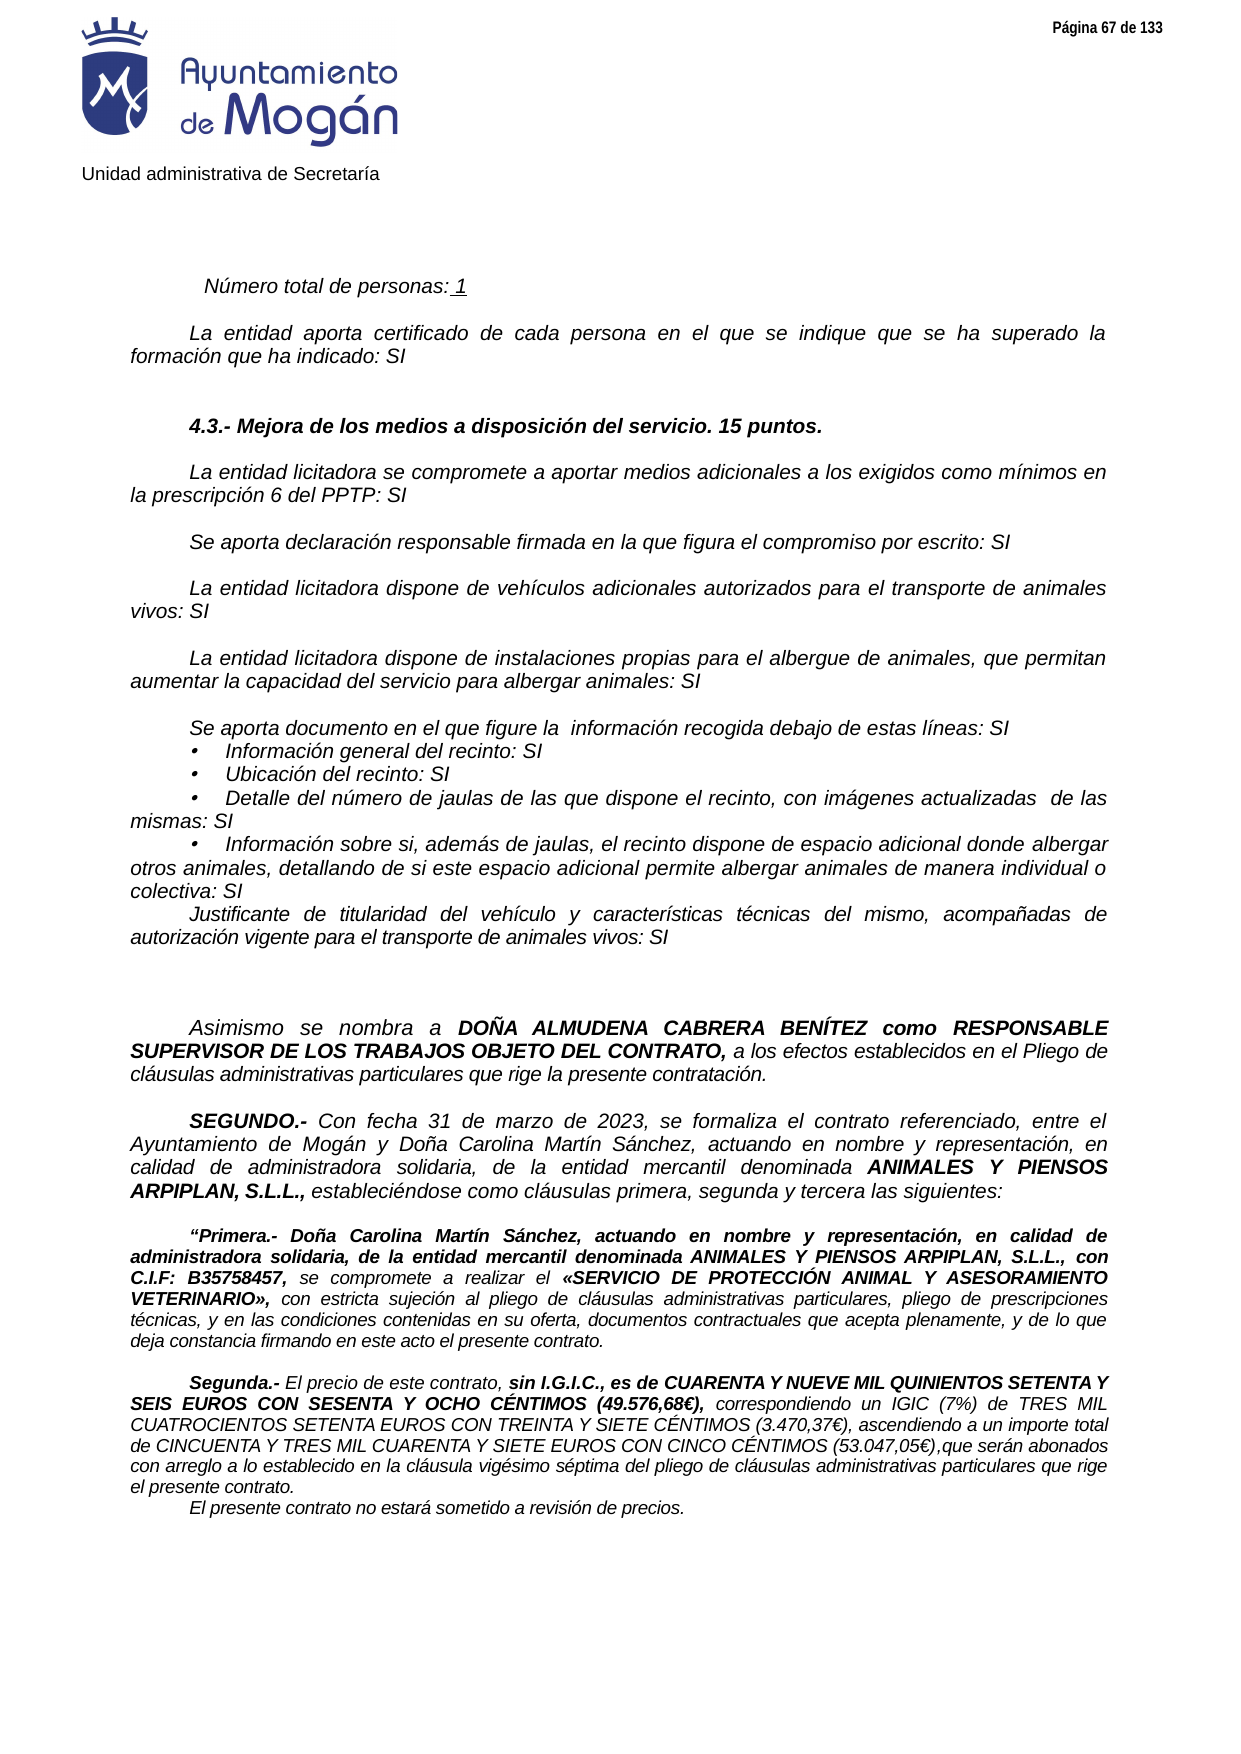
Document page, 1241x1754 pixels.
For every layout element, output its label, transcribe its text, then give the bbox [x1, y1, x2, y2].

picture [81, 17, 398, 153]
text La entidad licitadora dispone de vehículos adicionales autorizados para el transporte de animales vivos: SI [130, 577, 1110, 623]
text Asimismo se nombra a DOÑA ALMUDENA CABRERA BENÍTEZ como RESPONSABLE SUPERVISOR DE LOS TRABAJOS OBJETO DEL CONTRATO, a los efectos establecidos en el Pliego de cláusulas administrativas particulares que rige la presente contratación. [130, 1015, 1110, 1086]
text “Primera.- Doña Carolina Martín Sánchez, actuando en nombre y representación, en calidad de administradora solidaria, de la entidad mercantil denominada ANIMALES Y PIENSOS ARPIPLAN, S.L.L., con C.I.F: B35758457, se compromete a realizar el «SERVICIO DE PROTECCIÓN ANIMAL Y ASESORAMIENTO VETERINARIO», con estricta sujeción al pliego de cláusulas administrativas particulares, pliego de prescripciones técnicas, y en las condiciones contenidas en su oferta, documentos contractuales que acepta plenamente, y de lo que deja constancia firmando en este acto el presente contrato. [130, 1226, 1110, 1351]
text SEGUNDO.- Con fecha 31 de marzo de 2023, se formaliza el contrato referenciado, entre el Ayuntamiento de Mogán y Doña Carolina Martín Sánchez, actuando en nombre y representación, en calidad de administradora solidaria, de la entidad mercantil denominada ANIMALES Y PIENSOS ARPIPLAN, S.L.L., estableciéndose como cláusulas primera, segunda y tercera las siguientes: [130, 1109, 1110, 1202]
text Número total de personas: 1 [130, 275, 1110, 298]
text Segunda.- El precio de este contrato, sin I.G.I.C., es de CUARENTA Y NUEVE MIL QUINIENTOS SETENTA Y SEIS EUROS CON SESENTA Y OCHO CÉNTIMOS (49.576,68€), correspondiendo un IGIC (7%) de TRES MIL CUATROCIENTOS SETENTA EUROS CON TREINTA Y SIETE CÉNTIMOS (3.470,37€), ascendiendo a un importe total de CINCUENTA Y TRES MIL CUARENTA Y SIETE EUROS CON CINCO CÉNTIMOS (53.047,05€),que serán abonados con arreglo a lo establecido en la cláusula vigésimo séptima del pliego de cláusulas administrativas particulares que rige el presente contrato. [130, 1372, 1110, 1498]
text Se aporta declaración responsable firmada en la que figura el compromiso por escrito: SI [130, 530, 1110, 554]
text La entidad licitadora se compromete a aportar medios adicionales a los exigidos como mínimos en la prescripción 6 del PPTP: SI [130, 461, 1110, 507]
list Detalle del número de jaulas de las que dispone el recinto, con imágenes actualizadas de las mismas: SI [130, 786, 1110, 833]
list Ubicación del recinto: SI [130, 763, 1110, 786]
text La entidad licitadora dispone de instalaciones propias para el albergue de animales, que permitan aumentar la capacidad del servicio para albergar animales: SI [130, 647, 1110, 693]
text El presente contrato no estará sometido a revisión de precios. [130, 1498, 1110, 1519]
list Información sobre si, además de jaulas, el recinto dispone de espacio adicional donde albergar otros animales, detallando de si este espacio adicional permite albergar animales de manera individual o colectiva: SI [130, 833, 1110, 902]
text La entidad aporta certificado de cada persona en el que se indique que se ha superado la formación que ha indicado: SI [130, 321, 1110, 368]
text 4.3.- Mejora de los medios a disposición del servicio. 15 puntos. [130, 414, 1110, 437]
list Información general del recinto: SI [130, 739, 1110, 763]
text Se aporta documento en el que figure la información recogida debajo de estas líneas: SI [130, 716, 1110, 739]
text Justificante de titularidad del vehículo y características técnicas del mismo, acompañadas de autorización vigente para el transporte de animales vivos: SI [130, 902, 1110, 949]
